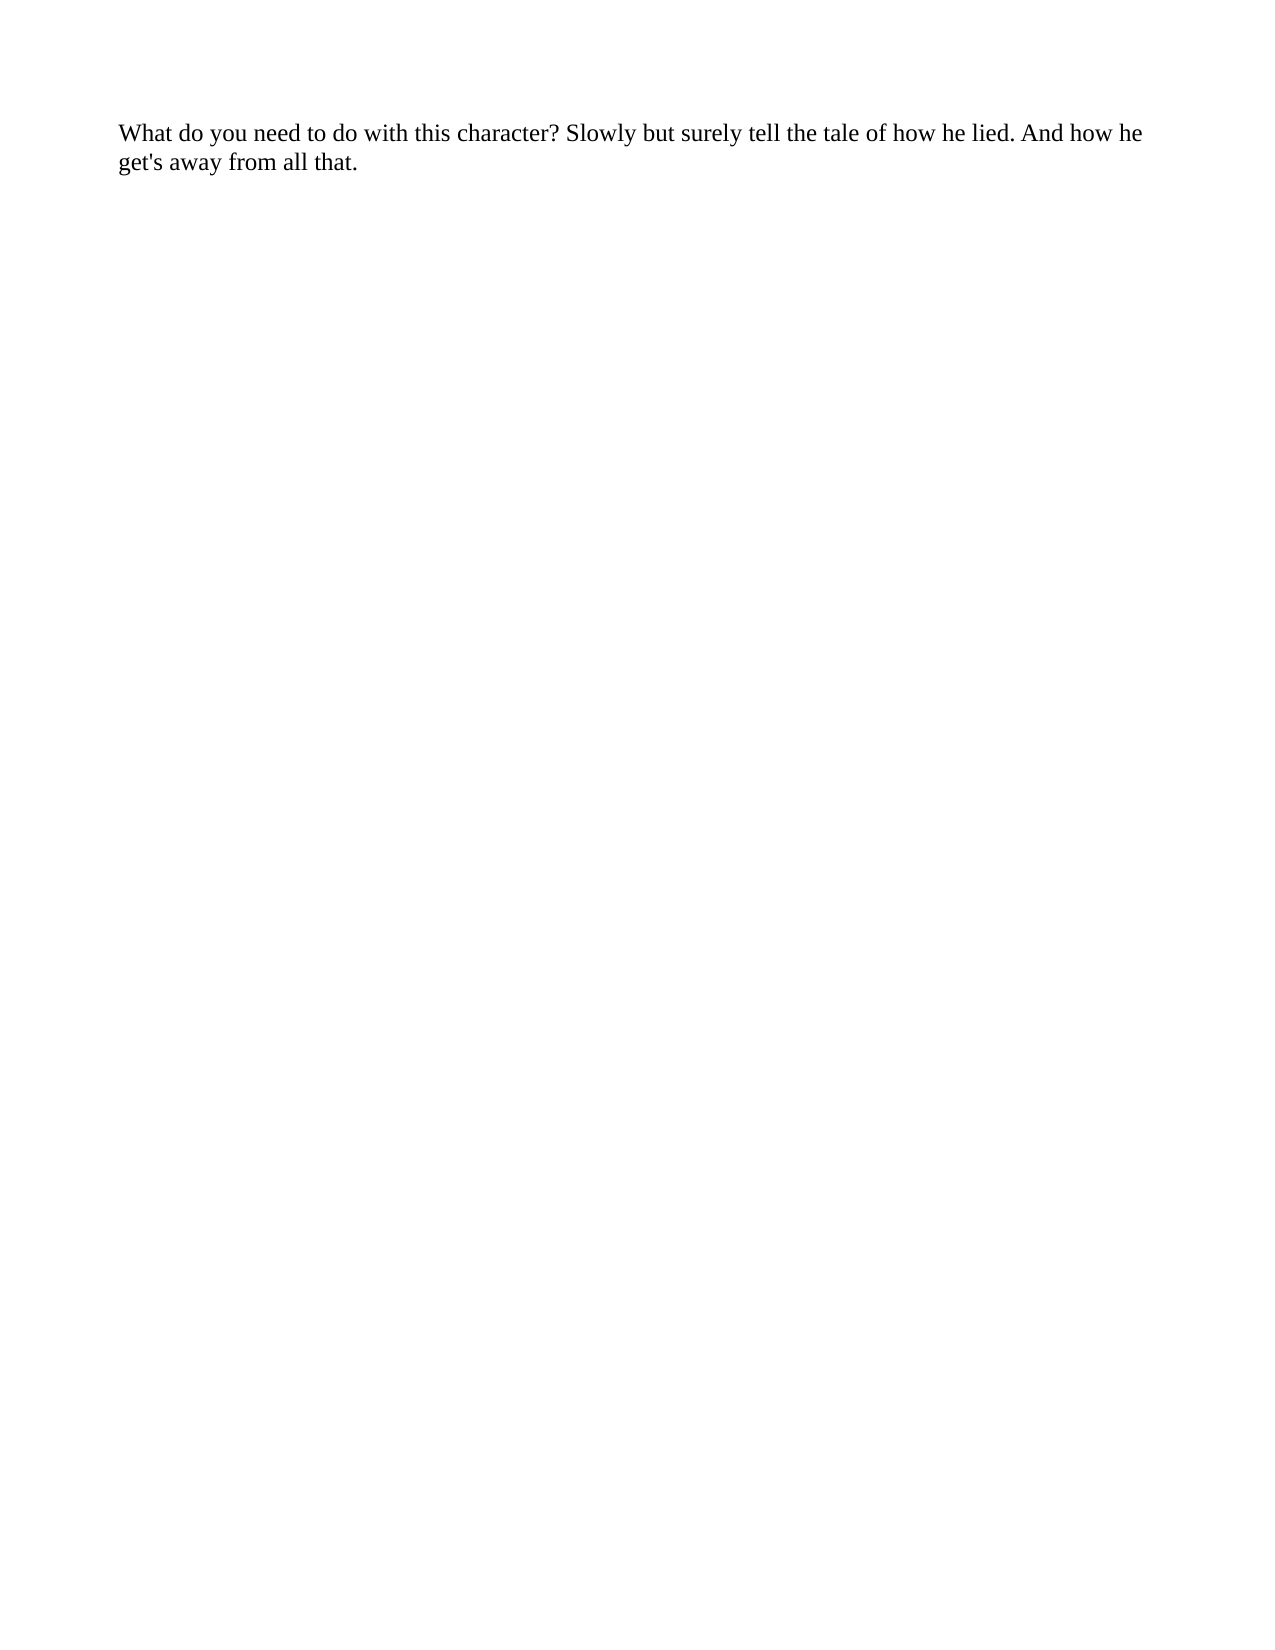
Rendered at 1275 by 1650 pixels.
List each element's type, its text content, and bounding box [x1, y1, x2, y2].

text What do you need to do with this character? Slowly but surely tell the tale of how he lied. And how he get's away from all that. [118, 118, 1157, 176]
